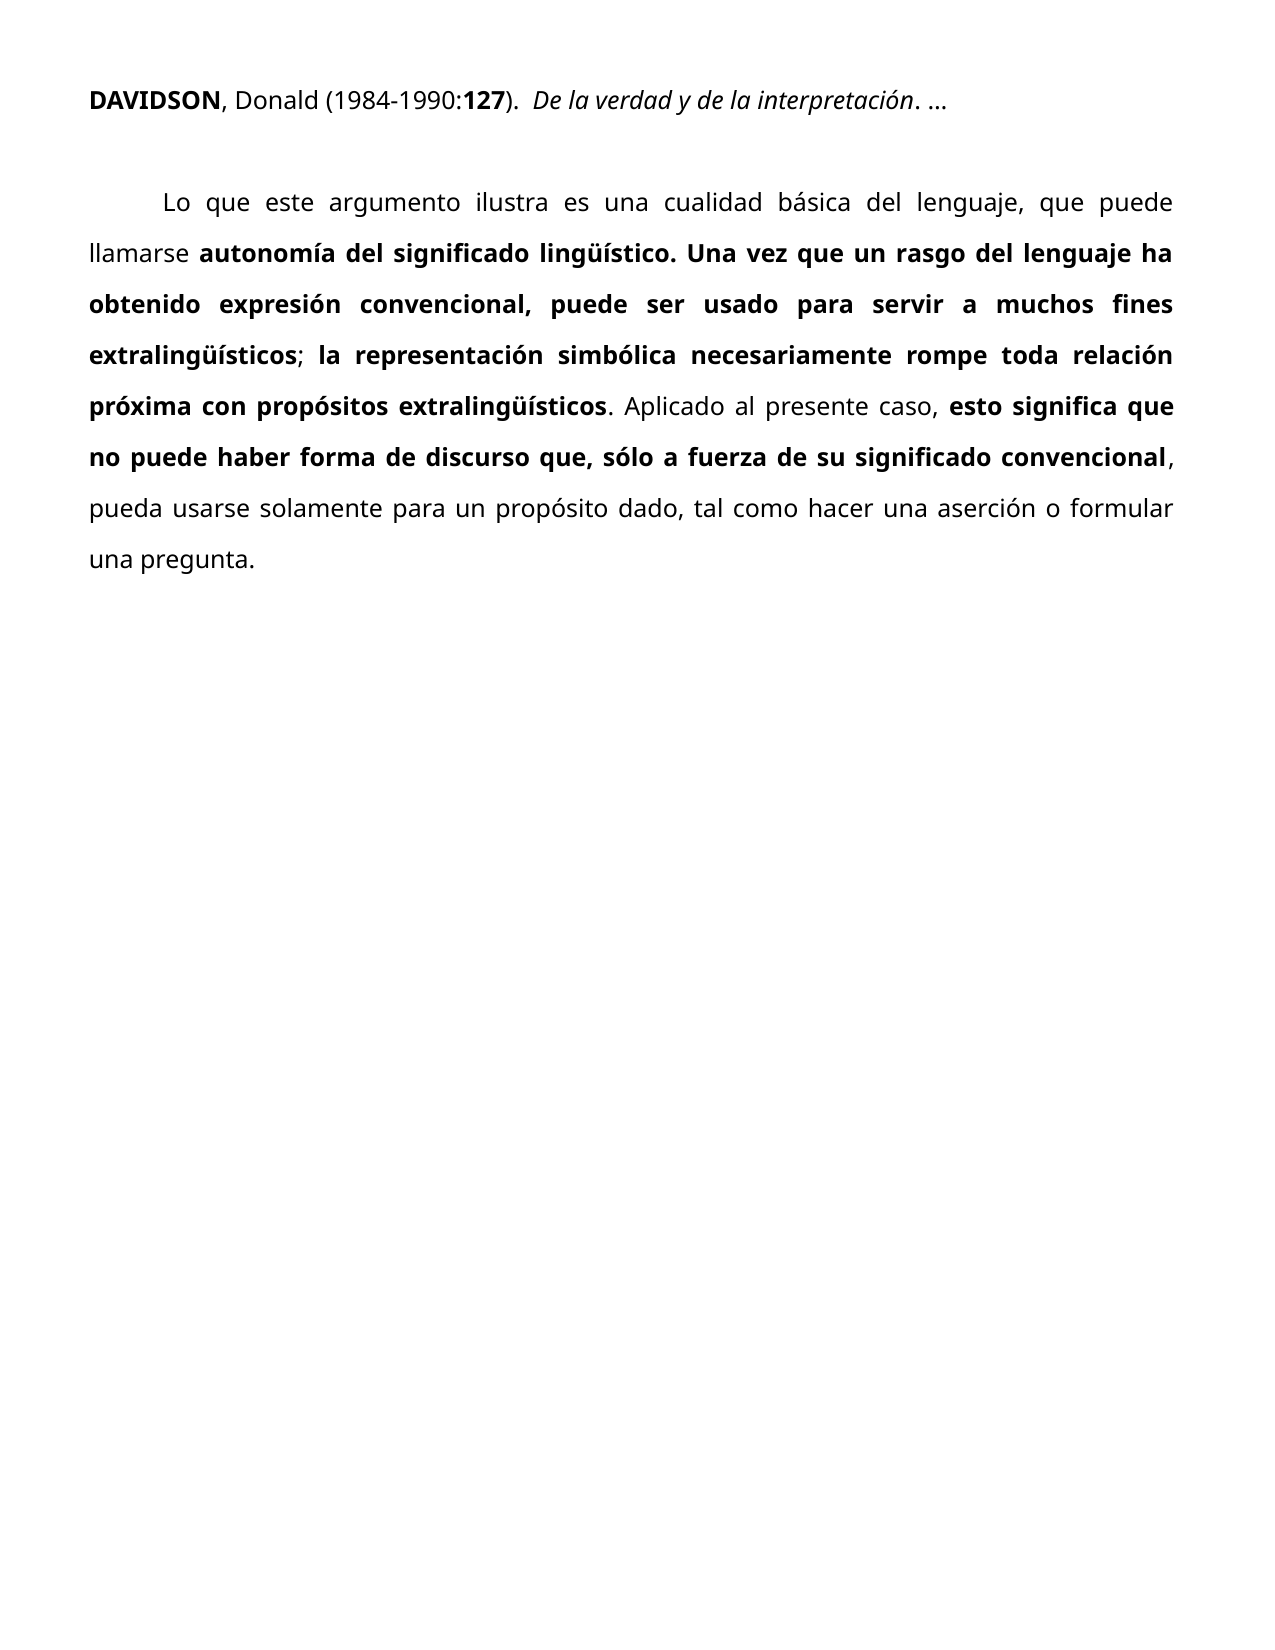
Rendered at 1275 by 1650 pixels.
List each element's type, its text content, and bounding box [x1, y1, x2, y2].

text Lo que este argumento ilustra es una cualidad básica del lenguaje, que puede llamarse autonomía del significado lingüístico. Una vez que un rasgo del lenguaje ha obtenido expresión convencional, puede ser usado para servir a muchos fines extralingüísticos; la representación simbólica necesariamente rompe toda relación próxima con propósitos extralingüísticos. Aplicado al presente caso, esto significa que no puede haber forma de discurso que, sólo a fuerza de su significado convencional, pueda usarse solamente para un propósito dado, tal como hacer una aserción o formular una pregunta. [88, 185, 1174, 576]
text DAVIDSON, Donald (1984-1990:127). De la verdad y de la interpretación. … [88, 83, 1174, 117]
